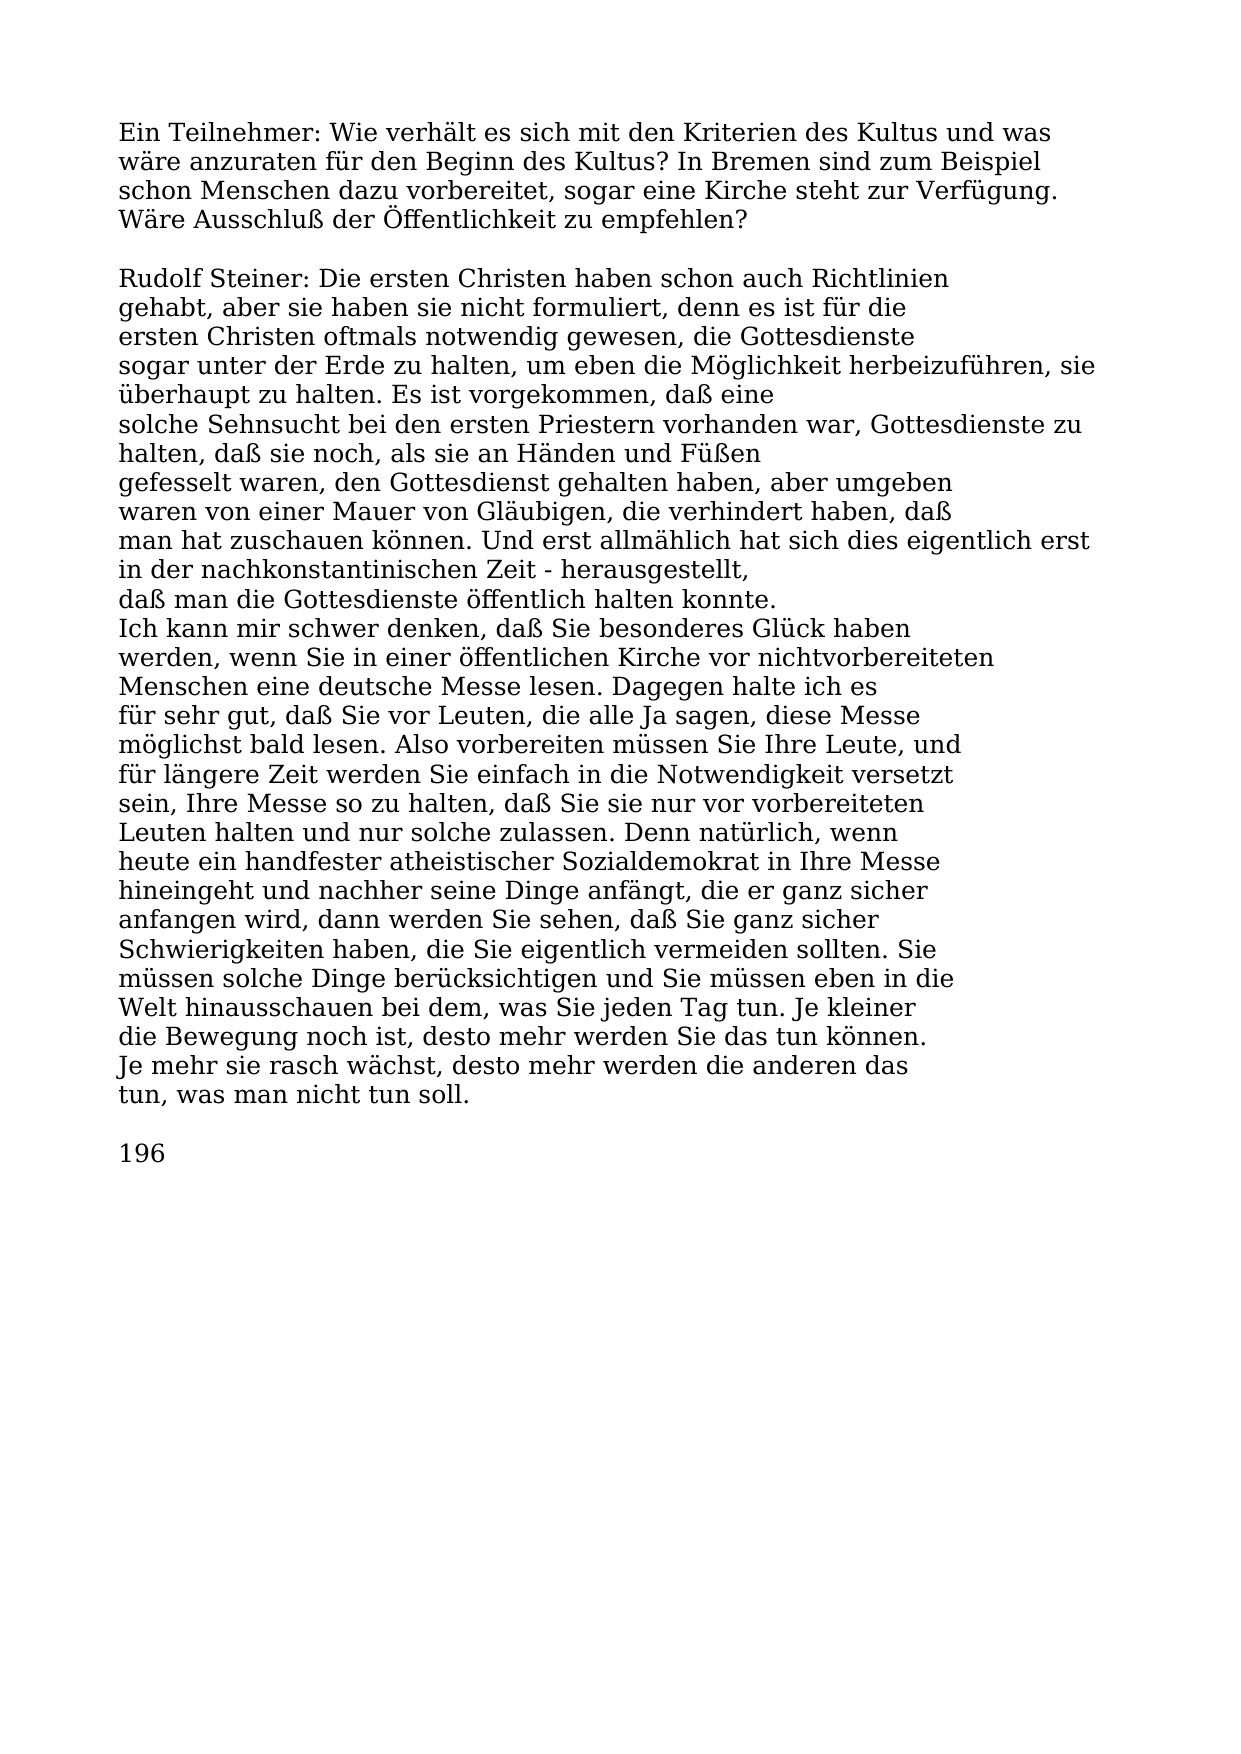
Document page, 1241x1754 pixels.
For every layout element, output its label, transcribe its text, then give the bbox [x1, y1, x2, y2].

text Schwierigkeiten haben, die Sie eigentlich vermeiden sollten. Sie [118, 935, 1122, 964]
text für längere Zeit werden Sie einfach in die Notwendigkeit versetzt [118, 760, 1122, 789]
text gefesselt waren, den Gottesdienst gehalten haben, aber umgeben [118, 468, 1122, 497]
text Ein Teilnehmer: Wie verhält es sich mit den Kriterien des Kultus und was [118, 118, 1122, 147]
text die Bewegung noch ist, desto mehr werden Sie das tun können. [118, 1022, 1122, 1051]
text müssen solche Dinge berücksichtigen und Sie müssen eben in die [118, 964, 1122, 993]
text wäre anzuraten für den Beginn des Kultus? In Bremen sind zum Beispiel [118, 147, 1122, 176]
text waren von einer Mauer von Gläubigen, die verhindert haben, daß [118, 497, 1122, 526]
text werden, wenn Sie in einer öffentlichen Kirche vor nichtvorbereiteten Menschen eine deutsche Messe lesen. Dagegen halte ich es [118, 643, 1122, 701]
text heute ein handfester atheistischer Sozialdemokrat in Ihre Messe [118, 847, 1122, 876]
text Rudolf Steiner: Die ersten Christen haben schon auch Richtlinien [118, 264, 1122, 293]
text hineingeht und nachher seine Dinge anfängt, die er ganz sicher [118, 876, 1122, 906]
text Je mehr sie rasch wächst, desto mehr werden die anderen das [118, 1051, 1122, 1081]
text daß man die Gottesdienste öffentlich halten konnte. [118, 585, 1122, 614]
text Leuten halten und nur solche zulassen. Denn natürlich, wenn [118, 818, 1122, 847]
text 196 [118, 1139, 1122, 1168]
text sogar unter der Erde zu halten, um eben die Möglichkeit herbeizuführen, sie überhaupt zu halten. Es ist vorgekommen, daß eine [118, 351, 1122, 410]
text man hat zuschauen können. Und erst allmählich hat sich dies eigentlich erst in der nachkonstantinischen Zeit - herausgestellt, [118, 526, 1122, 585]
text Wäre Ausschluß der Öffentlichkeit zu empfehlen? [118, 206, 1122, 235]
text solche Sehnsucht bei den ersten Priestern vorhanden war, Gottesdienste zu halten, daß sie noch, als sie an Händen und Füßen [118, 410, 1122, 468]
text sein, Ihre Messe so zu halten, daß Sie sie nur vor vorbereiteten [118, 789, 1122, 818]
text tun, was man nicht tun soll. [118, 1081, 1122, 1110]
text Ich kann mir schwer denken, daß Sie besonderes Glück haben [118, 614, 1122, 643]
text ersten Christen oftmals notwendig gewesen, die Gottesdienste [118, 322, 1122, 351]
text anfangen wird, dann werden Sie sehen, daß Sie ganz sicher [118, 906, 1122, 935]
text Welt hinausschauen bei dem, was Sie jeden Tag tun. Je kleiner [118, 993, 1122, 1022]
text schon Menschen dazu vorbereitet, sogar eine Kirche steht zur Verfügung. [118, 176, 1122, 206]
text für sehr gut, daß Sie vor Leuten, die alle Ja sagen, diese Messe [118, 701, 1122, 731]
text möglichst bald lesen. Also vorbereiten müssen Sie Ihre Leute, und [118, 731, 1122, 760]
text gehabt, aber sie haben sie nicht formuliert, denn es ist für die [118, 293, 1122, 322]
